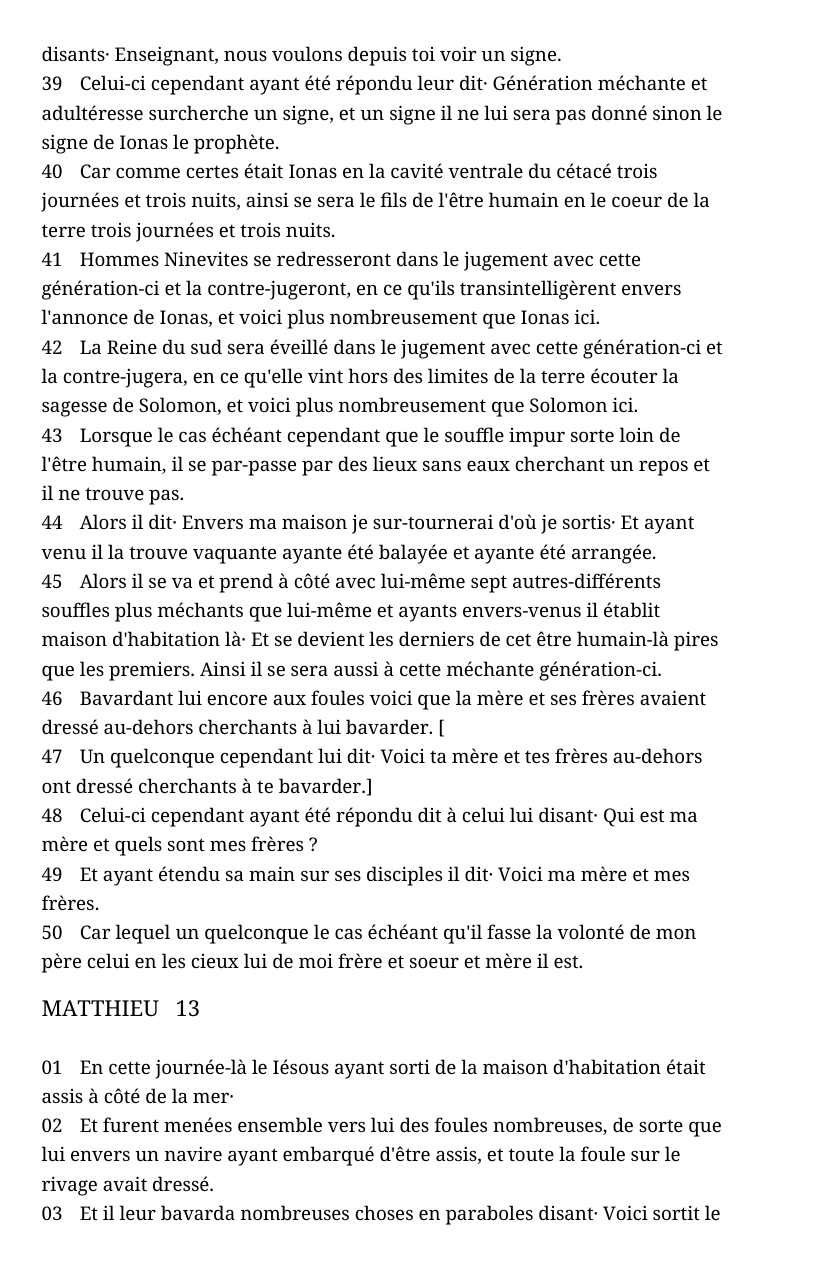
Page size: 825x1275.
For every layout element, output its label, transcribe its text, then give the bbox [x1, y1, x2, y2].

text disants· Enseignant, nous voulons depuis toi voir un signe. 39 Celui-ci cependant ayant été répondu leur dit· Génération méchante et adultéresse surcherche un signe, et un signe il ne lui sera pas donné sinon le signe de Ionas le prophète. 40 Car comme certes était Ionas en la cavité ventrale du cétacé trois journées et trois nuits, ainsi se sera le fils de l'être humain en le coeur de la terre trois journées et trois nuits. 41 Hommes Ninevites se redresseront dans le jugement avec cette génération-ci et la contre-jugeront, en ce qu'ils transintelligèrent envers l'annonce de Ionas, et voici plus nombreusement que Ionas ici. 42 La Reine du sud sera éveillé dans le jugement avec cette génération-ci et la contre-jugera, en ce qu'elle vint hors des limites de la terre écouter la sagesse de Solomon, et voici plus nombreusement que Solomon ici. 43 Lorsque le cas échéant cependant que le souffle impur sorte loin de l'être humain, il se par-passe par des lieux sans eaux cherchant un repos et il ne trouve pas. 44 Alors il dit· Envers ma maison je sur-tournerai d'où je sortis· Et ayant venu il la trouve vaquante ayante été balayée et ayante été arrangée. 45 Alors il se va et prend à côté avec lui-même sept autres-différents souffles plus méchants que lui-même et ayants envers-venus il établit maison d'habitation là· Et se devient les derniers de cet être humain-là pires que les premiers. Ainsi il se sera aussi à cette méchante génération-ci. 46 Bavardant lui encore aux foules voici que la mère et ses frères avaient dressé au-dehors cherchants à lui bavarder. [ 47 Un quelconque cependant lui dit· Voici ta mère et tes frères au-dehors ont dressé cherchants à te bavarder.] 48 Celui-ci cependant ayant été répondu dit à celui lui disant· Qui est ma mère et quels sont mes frères ? 49 Et ayant étendu sa main sur ses disciples il dit· Voici ma mère et mes frères. 50 Car lequel un quelconque le cas échéant qu'il fasse la volonté de mon père celui en les cieux lui de moi frère et soeur et mère il est. [41, 41, 724, 974]
text 01 En cette journée-là le Iésous ayant sorti de la maison d'habitation était assis à côté de la mer· 02 Et furent menées ensemble vers lui des foules nombreuses, de sorte que lui envers un navire ayant embarqué d'être assis, et toute la foule sur le rivage avait dressé. 03 Et il leur bavarda nombreuses choses en paraboles disant· Voici sortit le [41, 1027, 724, 1226]
text MATTHIEU 13 [41, 993, 724, 1022]
